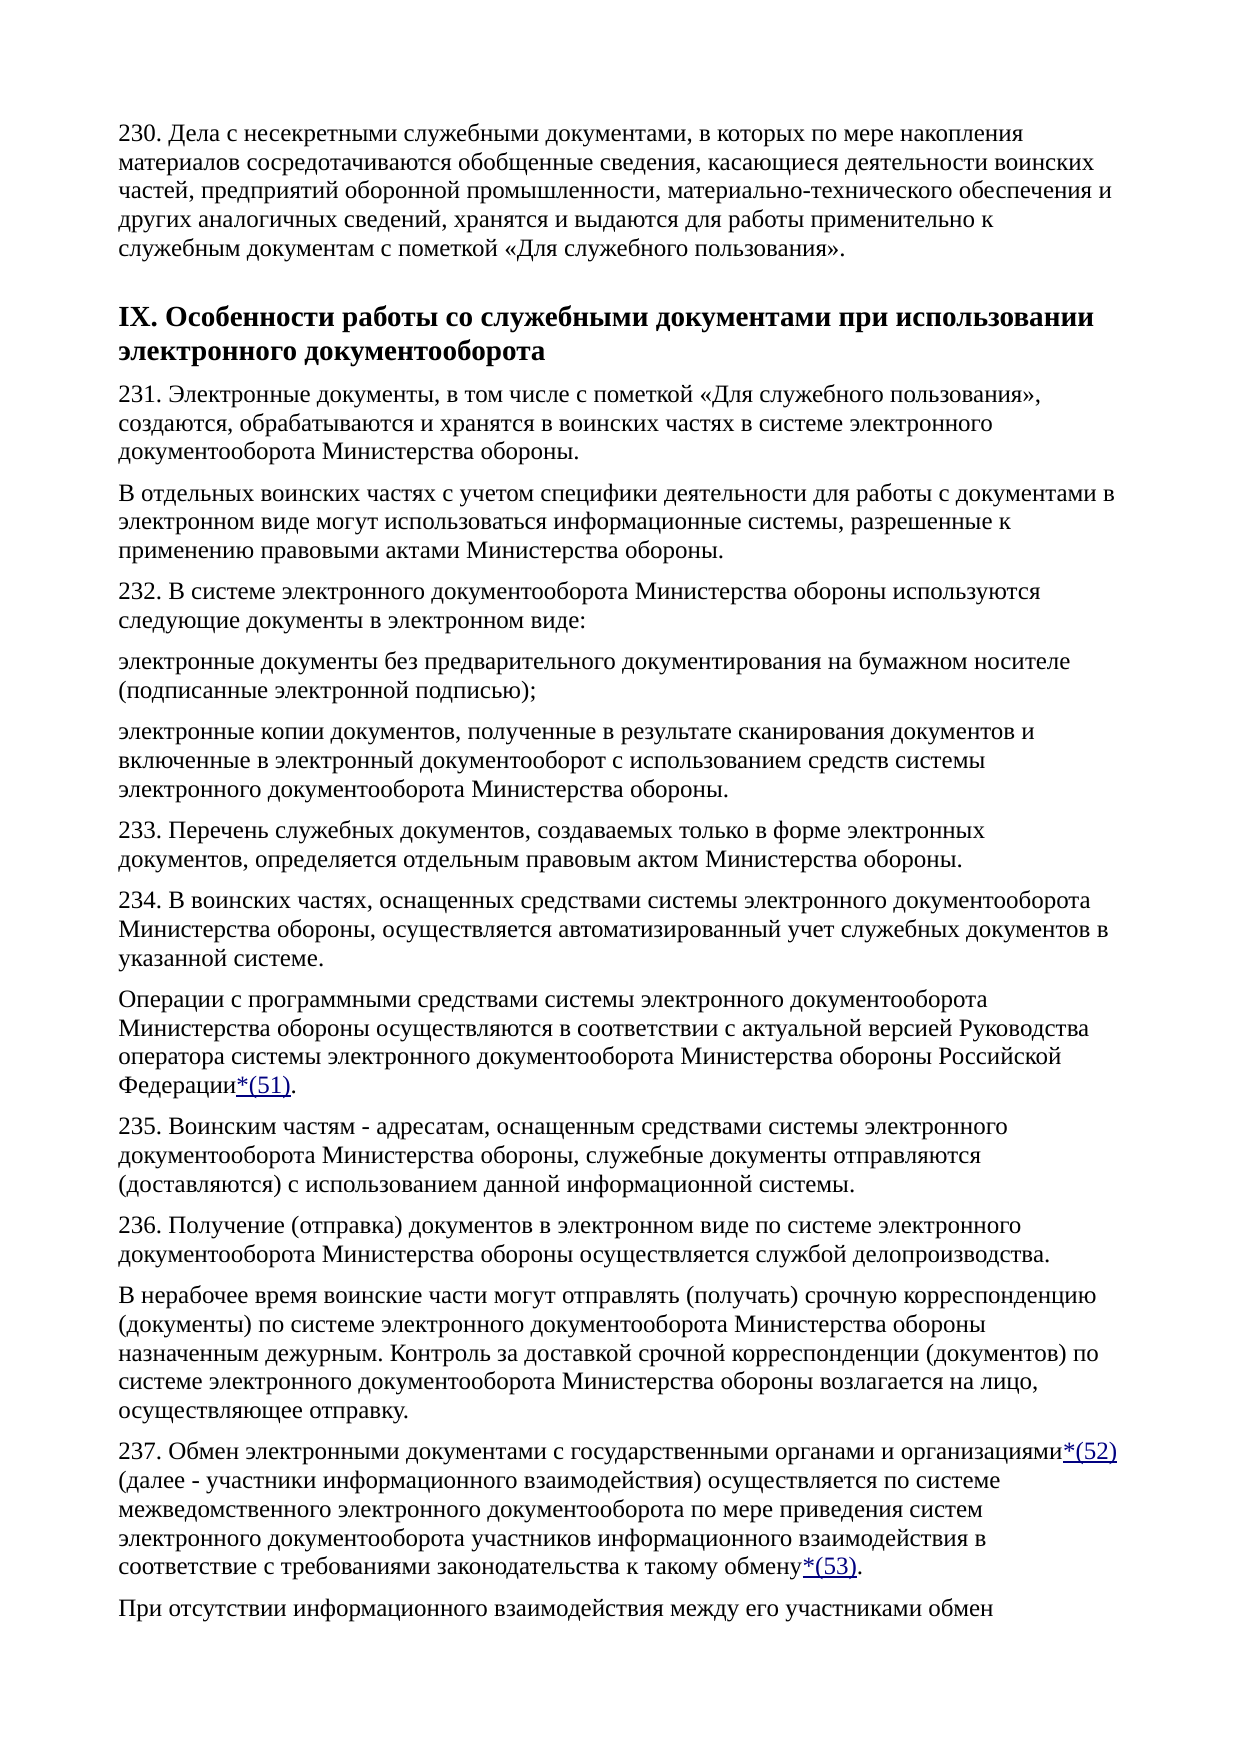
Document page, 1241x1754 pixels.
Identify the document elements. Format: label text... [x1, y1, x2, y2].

text При отсутствии информационного взаимодействия между его участниками обмен [118, 1593, 1122, 1621]
text В отдельных воинских частях с учетом специфики деятельности для работы с документами в электронном виде могут использоваться информационные системы, разрешенные к применению правовыми актами Министерства обороны. [118, 478, 1122, 564]
subtitle IX. Особенности работы со служебными документами при использовании электронного документооборота [118, 299, 1122, 366]
text В нерабочее время воинские части могут отправлять (получать) срочную корреспонденцию (документы) по системе электронного документооборота Министерства обороны назначенным дежурным. Контроль за доставкой срочной корреспонденции (документов) по системе электронного документооборота Министерства обороны возлагается на лицо, осуществляющее отправку. [118, 1280, 1122, 1424]
text 232. В системе электронного документооборота Министерства обороны используются следующие документы в электронном виде: [118, 576, 1122, 634]
text Операции с программными средствами системы электронного документооборота Министерства обороны осуществляются в соответствии с актуальной версией Руководства оператора системы электронного документооборота Министерства обороны Российской Федерации*(51). [118, 984, 1122, 1099]
text 237. Обмен электронными документами с государственными органами и организациями*(52) (далее - участники информационного взаимодействия) осуществляется по системе межведомственного электронного документооборота по мере приведения систем электронного документооборота участников информационного взаимодействия в соответствие с требованиями законодательства к такому обмену*(53). [118, 1436, 1122, 1580]
text 235. Воинским частям - адресатам, оснащенным средствами системы электронного документооборота Министерства обороны, служебные документы отправляются (доставляются) с использованием данной информационной системы. [118, 1111, 1122, 1198]
text 230. Дела с несекретными служебными документами, в которых по мере накопления материалов сосредотачиваются обобщенные сведения, касающиеся деятельности воинских частей, предприятий оборонной промышленности, материально-технического обеспечения и других аналогичных сведений, хранятся и выдаются для работы применительно к служебным документам с пометкой «Для служебного пользования». [118, 118, 1122, 262]
text 234. В воинских частях, оснащенных средствами системы электронного документооборота Министерства обороны, осуществляется автоматизированный учет служебных документов в указанной системе. [118, 885, 1122, 971]
text 233. Перечень служебных документов, создаваемых только в форме электронных документов, определяется отдельным правовым актом Министерства обороны. [118, 815, 1122, 873]
text электронные копии документов, полученные в результате сканирования документов и включенные в электронный документооборот с использованием средств системы электронного документооборота Министерства обороны. [118, 716, 1122, 803]
text 231. Электронные документы, в том числе с пометкой «Для служебного пользования», создаются, обрабатываются и хранятся в воинских частях в системе электронного документооборота Министерства обороны. [118, 379, 1122, 465]
text электронные документы без предварительного документирования на бумажном носителе (подписанные электронной подписью); [118, 646, 1122, 704]
text 236. Получение (отправка) документов в электронном виде по системе электронного документооборота Министерства обороны осуществляется службой делопроизводства. [118, 1210, 1122, 1268]
